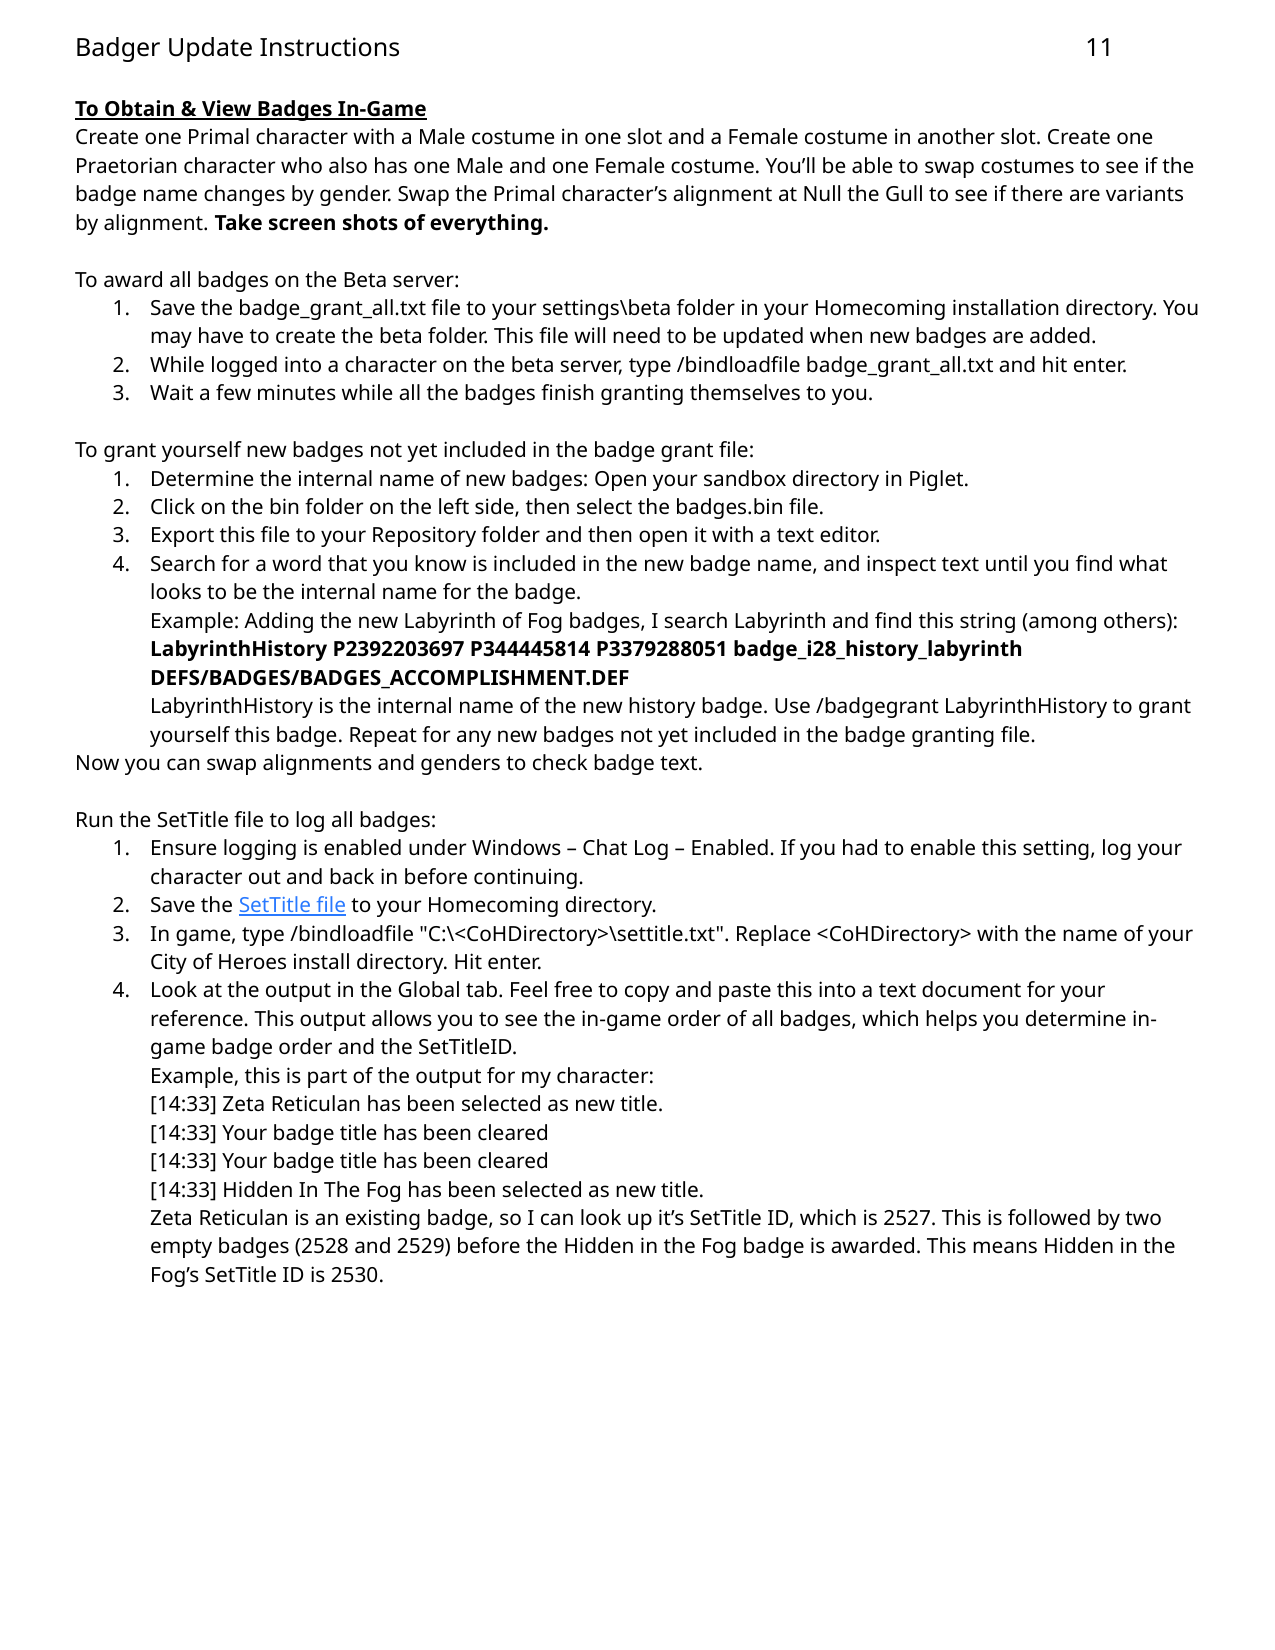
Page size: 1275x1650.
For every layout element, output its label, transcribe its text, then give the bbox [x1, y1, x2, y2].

list Determine the internal name of new badges: Open your sandbox directory in Piglet. [112, 464, 1200, 492]
list In game, type /bindloadfile "C:\<CoHDirectory>\settitle.txt". Replace <CoHDirectory> with the name of your City of Heroes install directory. Hit enter. [112, 919, 1200, 976]
text To grant yourself new badges not yet included in the badge grant file: [75, 435, 1200, 464]
list While logged into a character on the beta server, type /bindloadfile badge_grant_all.txt and hit enter. [112, 350, 1200, 378]
text To Obtain & View Badges In-Game [75, 94, 1200, 122]
text Create one Primal character with a Male costume in one slot and a Female costume in another slot. Create one Praetorian character who also has one Male and one Female costume. You’ll be able to swap costumes to see if the badge name changes by gender. Swap the Primal character’s alignment at Null the Gull to see if there are variants by alignment. Take screen shots of everything. [75, 122, 1200, 236]
list Save the badge_grant_all.txt file to your settings\beta folder in your Homecoming installation directory. You may have to create the beta folder. This file will need to be updated when new badges are added. [112, 293, 1200, 350]
list Wait a few minutes while all the badges finish granting themselves to you. [112, 378, 1200, 407]
list Ensure logging is enabled under Windows – Chat Log – Enabled. If you had to enable this setting, log your character out and back in before continuing. [112, 833, 1200, 890]
list Save the SetTitle file to your Homecoming directory. [112, 890, 1200, 919]
list Export this file to your Repository folder and then open it with a text editor. [112, 521, 1200, 549]
list Click on the bin folder on the left side, then select the badges.bin file. [112, 492, 1200, 521]
list Search for a word that you know is included in the new badge name, and inspect text until you find what looks to be the internal name for the badge. Example: Adding the new Labyrinth of Fog badges, I search Labyrinth and find this string (among others): LabyrinthHistory P2392203697 P344445814 P3379288051 badge_i28_history_labyrinth DEFS/BADGES/BADGES_ACCOMPLISHMENT.DEF LabyrinthHistory is the internal name of the new history badge. Use /badgegrant LabyrinthHistory to grant yourself this badge. Repeat for any new badges not yet included in the badge granting file. [112, 549, 1200, 748]
text To award all badges on the Beta server: [75, 265, 1200, 293]
text Now you can swap alignments and genders to check badge text. [75, 748, 1200, 777]
text Run the SetTitle file to log all badges: [75, 805, 1200, 833]
list Look at the output in the Global tab. Feel free to copy and paste this into a text document for your reference. This output allows you to see the in-game order of all badges, which helps you determine in-game badge order and the SetTitleID. Example, this is part of the output for my character: [14:33] Zeta Reticulan has been selected as new title. [14:33] Your badge title has been cleared [14:33] Your badge title has been cleared [14:33] Hidden In The Fog has been selected as new title. Zeta Reticulan is an existing badge, so I can look up it’s SetTitle ID, which is 2527. This is followed by two empty badges (2528 and 2529) before the Hidden in the Fog badge is awarded. This means Hidden in the Fog’s SetTitle ID is 2530. [112, 976, 1200, 1288]
